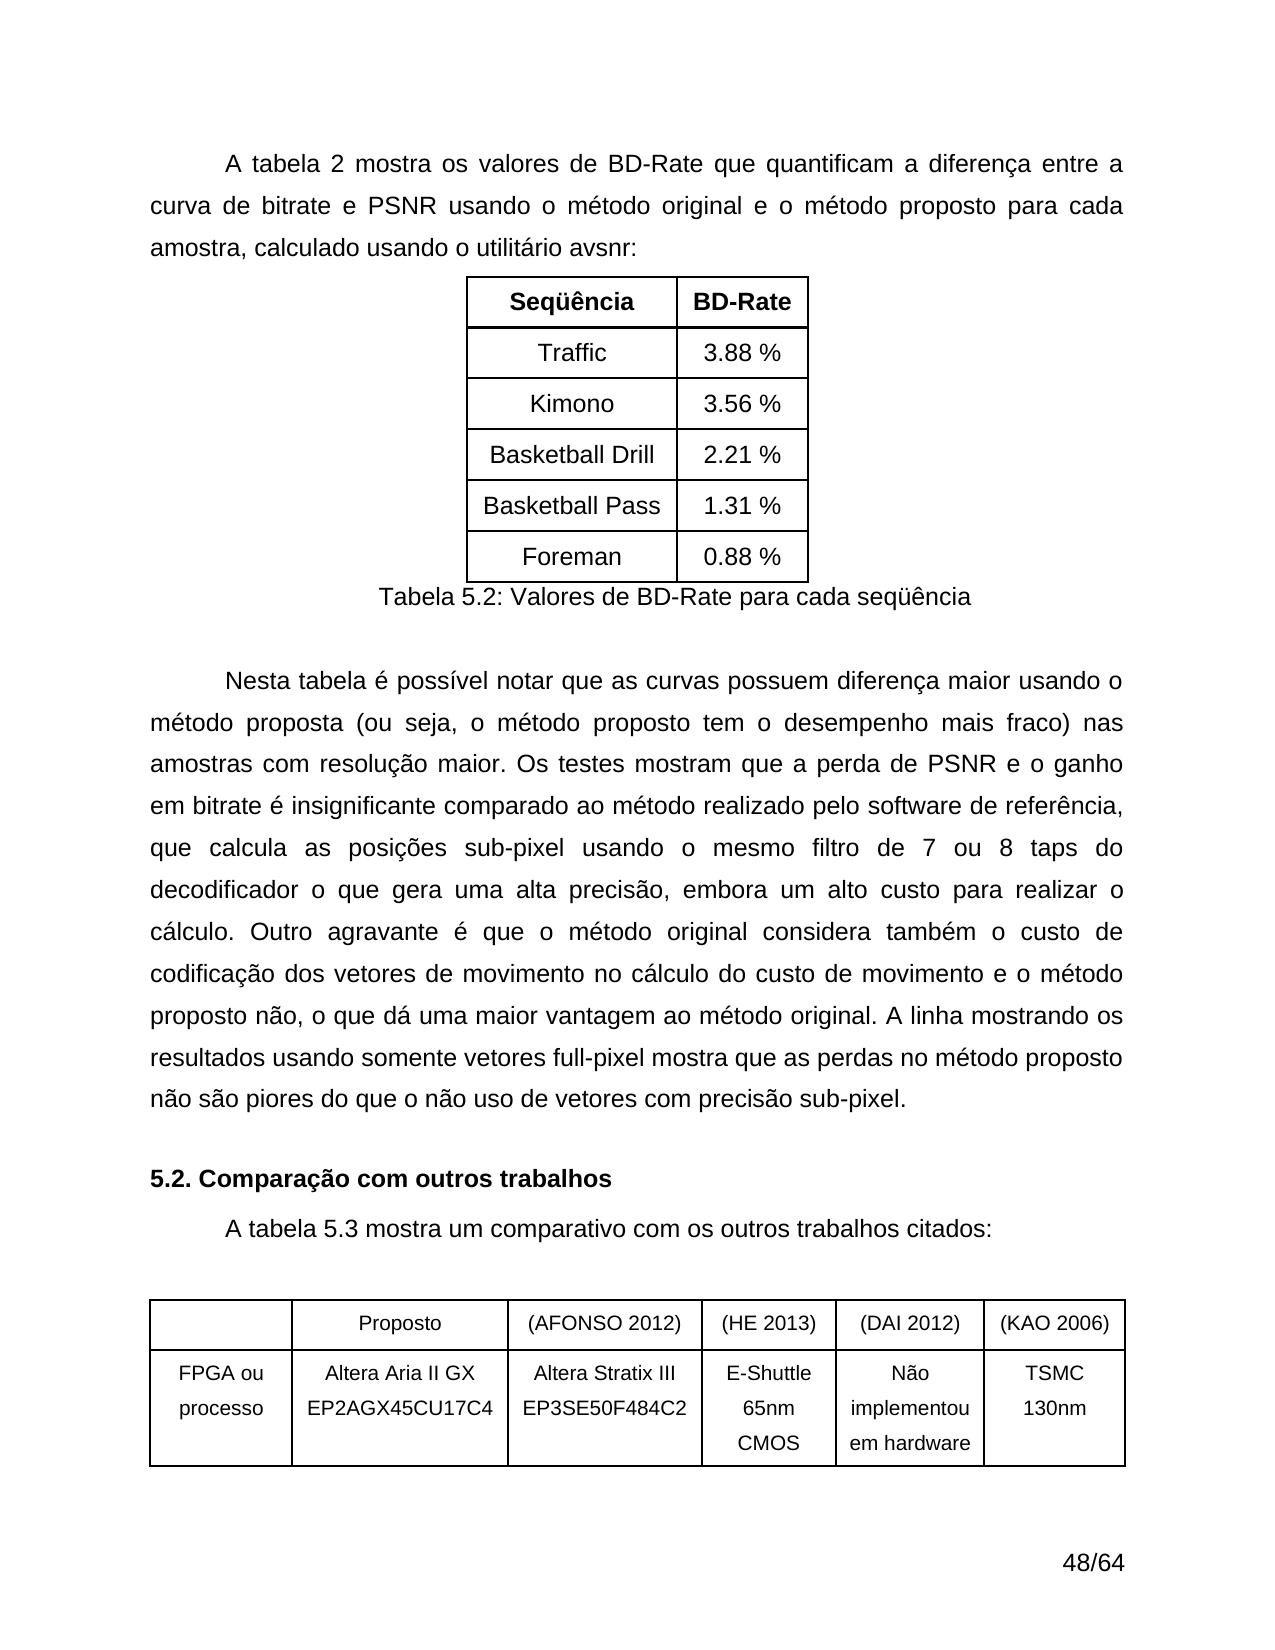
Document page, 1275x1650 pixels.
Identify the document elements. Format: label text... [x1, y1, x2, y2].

table_cell Kimono [468, 379, 676, 428]
table_header (KAO 2006) [985, 1301, 1124, 1349]
table_cell Basketball Drill [468, 430, 676, 479]
table_cell E-Shuttle 65nm CMOS [703, 1351, 835, 1465]
table_cell Foreman [468, 532, 676, 581]
text A tabela 2 mostra os valores de BD-Rate que quantificam a diferença entre a curva de bitrate e PSNR usando o método original e o método proposto para cada amostra, calculado usando o utilitário avsnr: [150, 150, 1125, 262]
table_cell Traffic [468, 329, 676, 377]
text A tabela 5.3 mostra um comparativo com os outros trabalhos citados: [150, 1215, 1125, 1243]
table_cell 2.21 % [678, 430, 807, 479]
table_cell 0.88 % [678, 532, 807, 581]
table_cell Altera Aria II GX EP2AGX45CU17C4 [293, 1351, 507, 1465]
table_cell Altera Stratix III EP3SE50F484C2 [509, 1351, 701, 1465]
table_cell 3.88 % [678, 329, 807, 377]
table_cell TSMC 130nm [985, 1351, 1124, 1465]
text Tabela 5.2: Valores de BD-Rate para cada seqüência [150, 583, 1125, 611]
table_header (DAI 2012) [837, 1301, 983, 1349]
table_header (AFONSO 2012) [509, 1301, 701, 1349]
table_cell 3.56 % [678, 379, 807, 428]
text Nesta tabela é possível notar que as curvas possuem diferença maior usando o método proposta (ou seja, o método proposto tem o desempenho mais fraco) nas amostras com resolução maior. Os testes mostram que a perda de PSNR e o ganho em bitrate é insignificante comparado ao método realizado pelo software de referência, que calcula as posições sub-pixel usando o mesmo filtro de 7 ou 8 taps do decodificador o que gera uma alta precisão, embora um alto custo para realizar o cálculo. Outro agravante é que o método original considera também o custo de codificação dos vetores de movimento no cálculo do custo de movimento e o método proposto não, o que dá uma maior vantagem ao método original. A linha mostrando os resultados usando somente vetores full-pixel mostra que as perdas no método proposto não são piores do que o não uso de vetores com precisão sub-pixel. [150, 666, 1125, 1113]
subtitle 5.2. Comparação com outros trabalhos [150, 1164, 1125, 1192]
table_cell Basketball Pass [468, 481, 676, 530]
table_header Seqüência [468, 278, 676, 326]
table_header Proposto [293, 1301, 507, 1349]
table_header [151, 1301, 291, 1349]
table_header BD-Rate [678, 278, 807, 326]
table_cell 1.31 % [678, 481, 807, 530]
table_cell FPGA ou processo [151, 1351, 291, 1465]
table_header (HE 2013) [703, 1301, 835, 1349]
table_cell Não implementou em hardware [837, 1351, 983, 1465]
